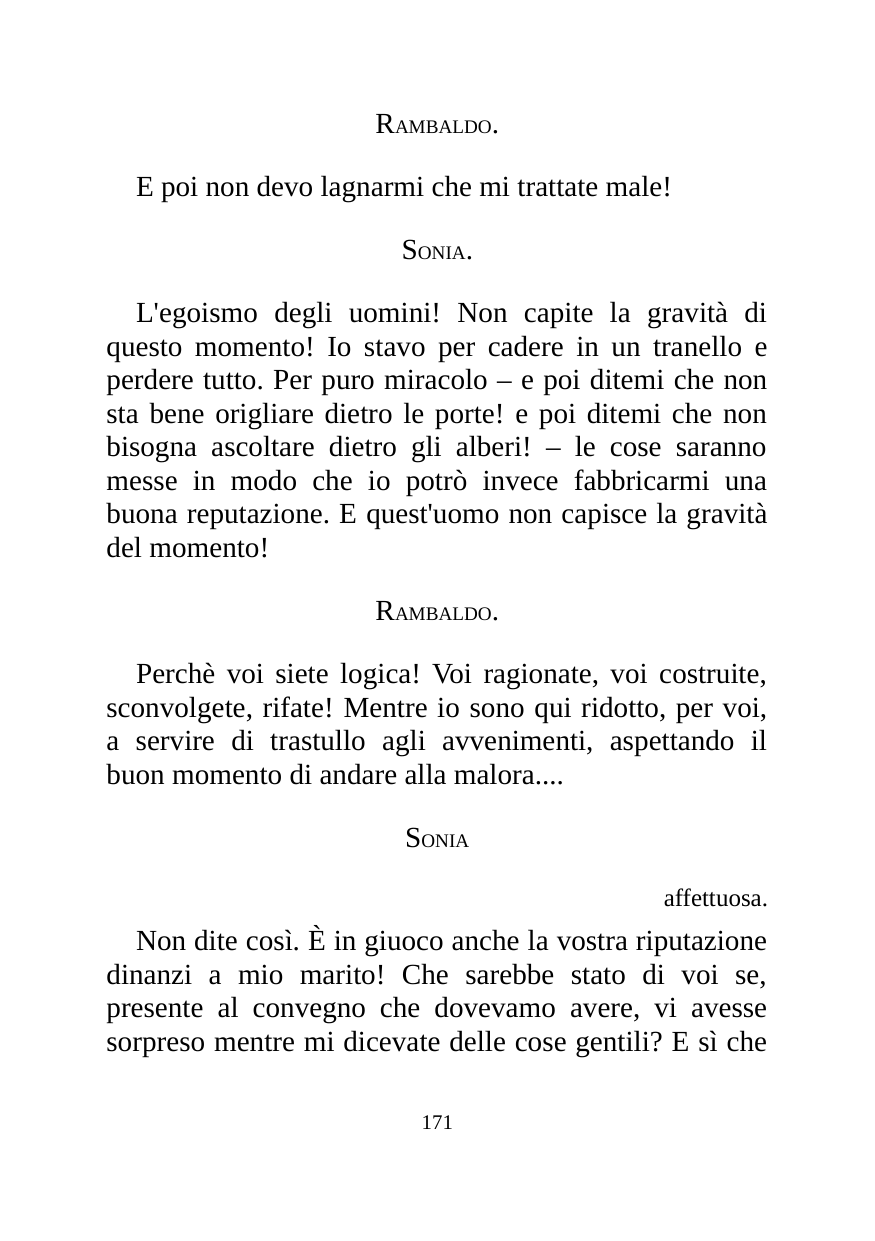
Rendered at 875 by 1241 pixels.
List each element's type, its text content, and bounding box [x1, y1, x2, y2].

text L'egoismo degli uomini! Non capite la gravità di questo momento! Io stavo per cadere in un tranello e perdere tutto. Per puro miracolo – e poi ditemi che non sta bene origliare dietro le porte! e poi ditemi che non bisogna ascoltare dietro gli alberi! – le cose saranno messe in modo che io potrò invece fabbricarmi una buona reputazione. E quest'uomo non capisce la gravità del momento! [106, 295, 768, 564]
text Non dite così. È in giuoco anche la vostra riputazione dinanzi a mio marito! Che sarebbe stato di voi se, presente al convegno che dovevamo avere, vi avesse sorpreso mentre mi dicevate delle cose gentili? E sì che [106, 923, 768, 1057]
text Sonia [106, 820, 768, 853]
text affettuosa. [431, 883, 768, 912]
text Rambaldo. [106, 106, 768, 140]
text Perchè voi siete logica! Voi ragionate, voi costruite, sconvolgete, rifate! Mentre io sono qui ridotto, per voi, a servire di trastullo agli avvenimenti, aspettando il buon momento di andare alla malora.... [106, 656, 768, 790]
text E poi non devo lagnarmi che mi trattate male! [106, 169, 768, 203]
text Sonia. [106, 232, 768, 266]
text Rambaldo. [106, 593, 768, 627]
